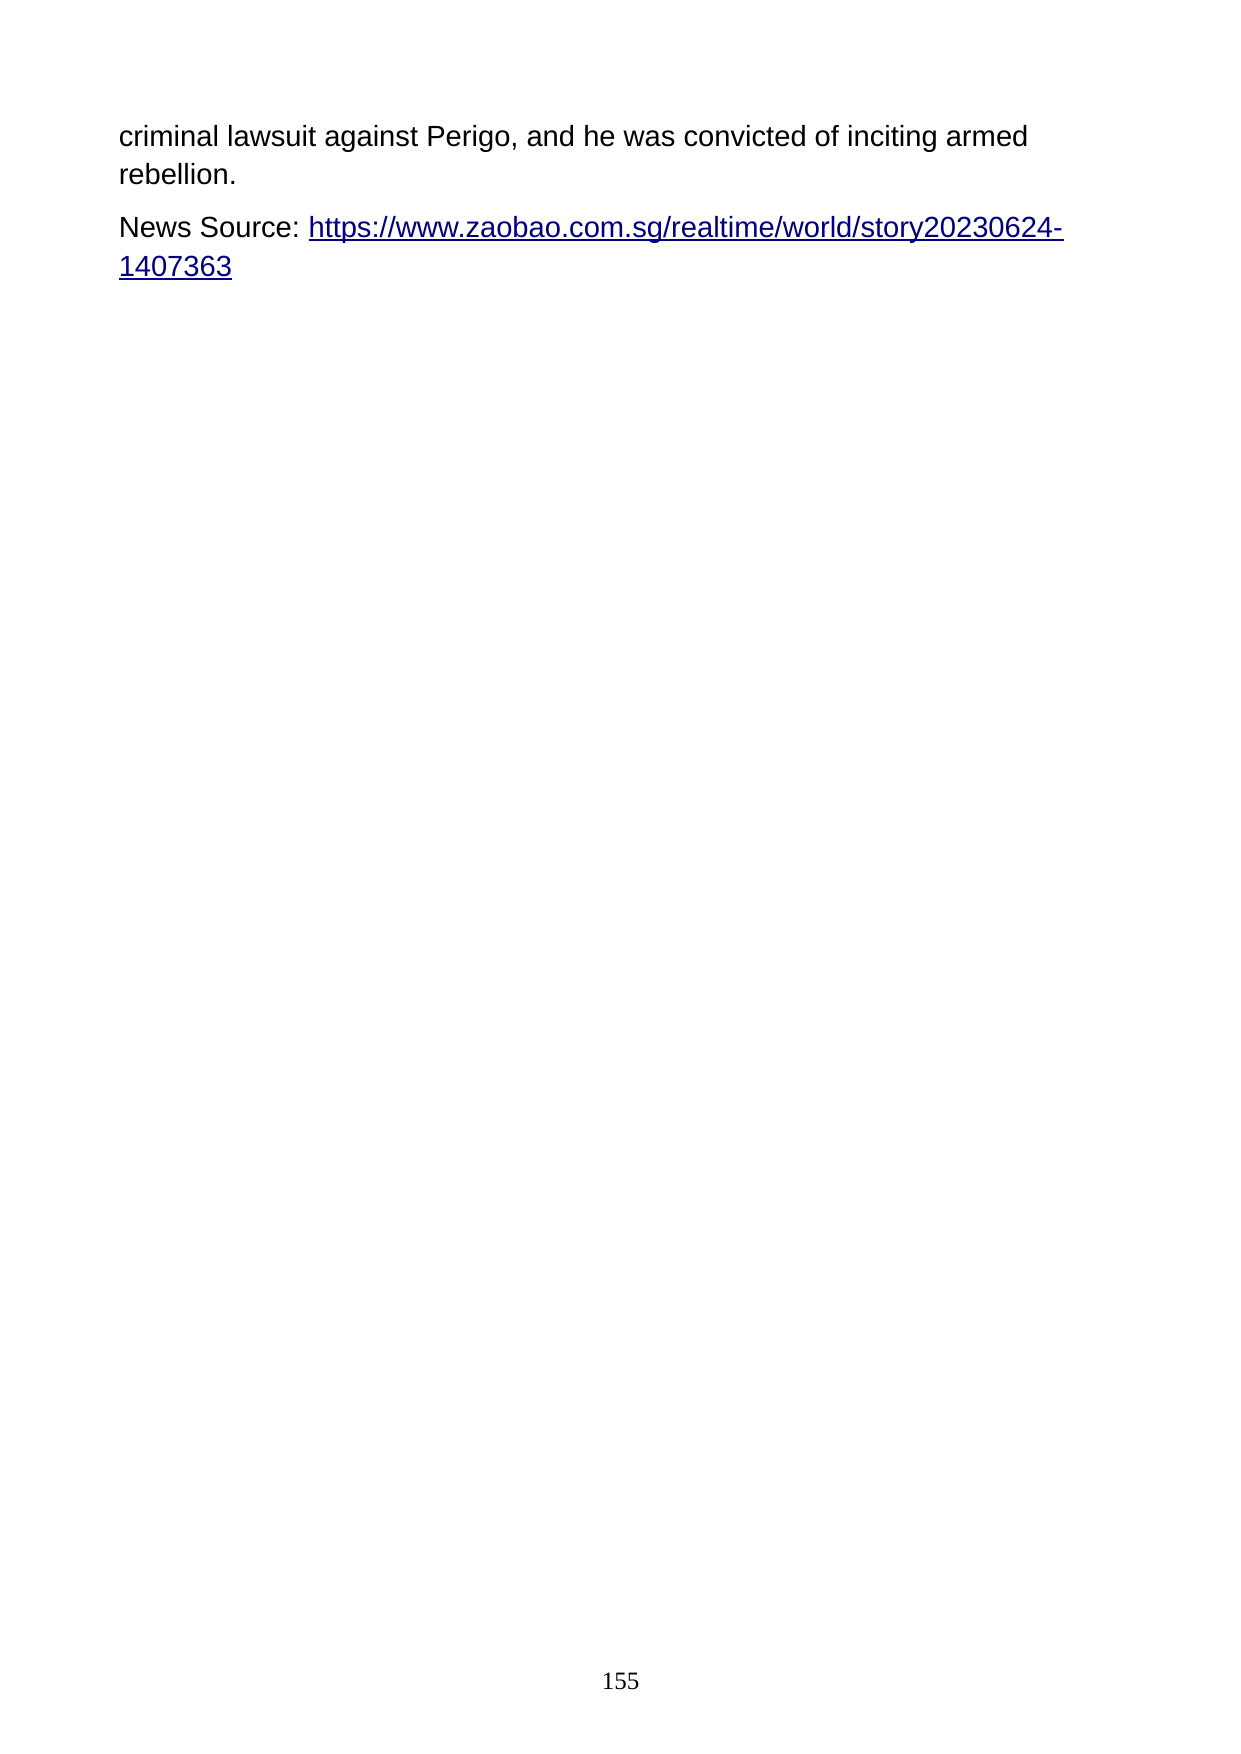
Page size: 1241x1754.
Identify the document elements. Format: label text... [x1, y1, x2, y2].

text News Source: https://www.zaobao.com.sg/realtime/world/story20230624-1407363 [118, 210, 1122, 282]
text criminal lawsuit against Perigo, and he was convicted of inciting armed rebellion. [118, 118, 1122, 191]
